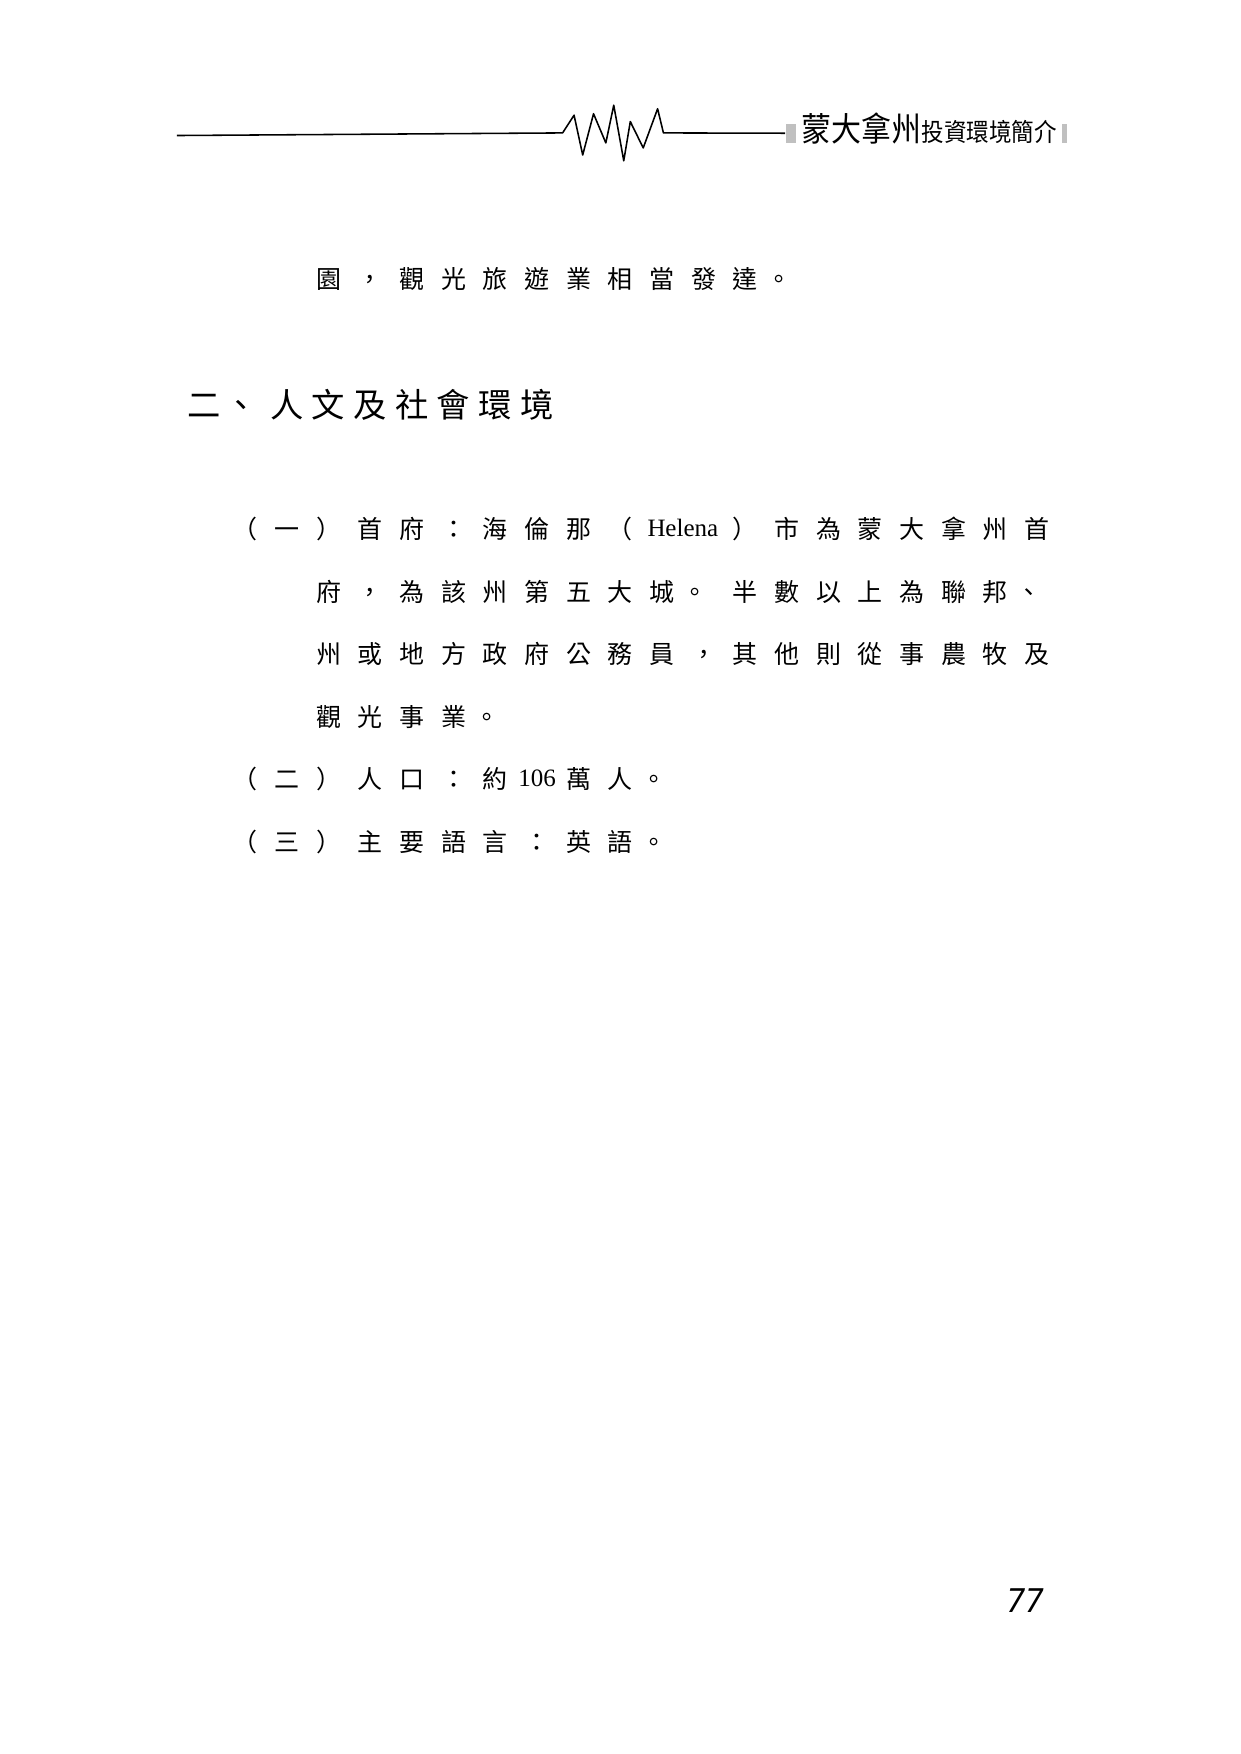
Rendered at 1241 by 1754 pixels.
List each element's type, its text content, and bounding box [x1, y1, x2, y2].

text （一）首府：海倫那（Helena）市為蒙大拿州首府，為該州第五大城。半數以上為聯邦、州或地方政府公務員，其他則從事農牧及觀光事業。 [207, 486, 1058, 736]
text 二、人文及社會環境 [183, 361, 1058, 424]
text （二）人口：約106萬人。 [207, 736, 1058, 799]
text 園，觀光旅遊業相當發達。 [207, 236, 1058, 299]
text （三）主要語言：英語。 [207, 799, 1058, 861]
